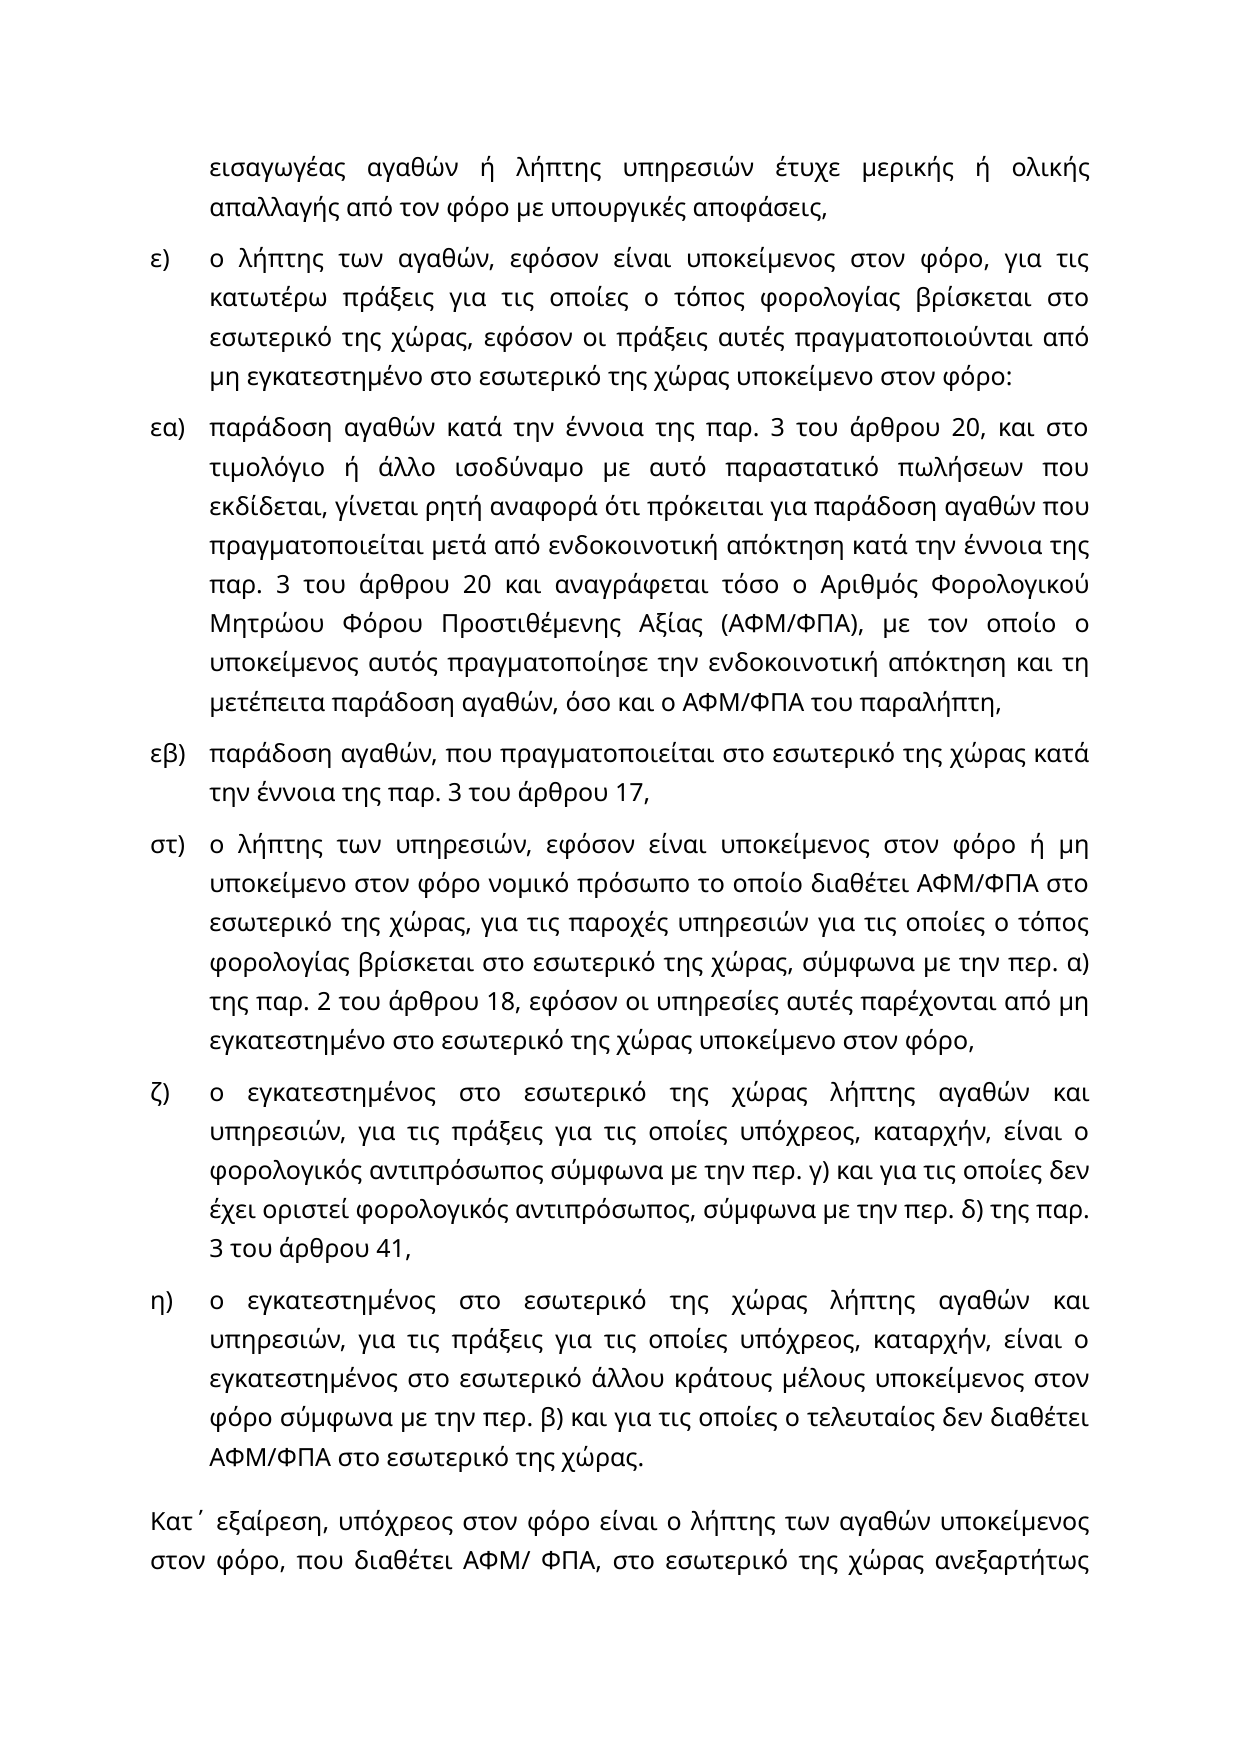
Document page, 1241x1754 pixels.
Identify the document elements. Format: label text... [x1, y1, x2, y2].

list ε) ο λήπτης των αγαθών, εφόσον είναι υποκείμενος στον φόρο, για τις κατωτέρω πράξεις για τις οποίες ο τόπος φορολογίας βρίσκεται στο εσωτερικό της χώρας, εφόσον οι πράξεις αυτές πραγματοποιούνται από μη εγκατεστημένο στο εσωτερικό της χώρας υποκείμενο στον φόρο: [150, 241, 1090, 392]
text Κατ΄ εξαίρεση, υπόχρεος στον φόρο είναι ο λήπτης των αγαθών υποκείμενος στον φόρο, που διαθέτει ΑΦΜ/ ΦΠΑ, στο εσωτερικό της χώρας ανεξαρτήτως [150, 1503, 1090, 1577]
list στ) ο λήπτης των υπηρεσιών, εφόσον είναι υποκείμενος στον φόρο ή μη υποκείμενο στον φόρο νομικό πρόσωπο το οποίο διαθέτει ΑΦΜ/ΦΠΑ στο εσωτερικό της χώρας, για τις παροχές υπηρεσιών για τις οποίες ο τόπος φορολογίας βρίσκεται στο εσωτερικό της χώρας, σύμφωνα με την περ. α) της παρ. 2 του άρθρου 18, εφόσον οι υπηρεσίες αυτές παρέχονται από μη εγκατεστημένο στο εσωτερικό της χώρας υποκείμενο στον φόρο, [150, 827, 1090, 1057]
list εβ) παράδοση αγαθών, που πραγματοποιείται στο εσωτερικό της χώρας κατά την έννοια της παρ. 3 του άρθρου 17, [150, 736, 1090, 809]
list εισαγωγέας αγαθών ή λήπτης υπηρεσιών έτυχε μερικής ή ολικής απαλλαγής από τον φόρο με υπουργικές αποφάσεις, [150, 150, 1090, 223]
list η) ο εγκατεστημένος στο εσωτερικό της χώρας λήπτης αγαθών και υπηρεσιών, για τις πράξεις για τις οποίες υπόχρεος, καταρχήν, είναι ο εγκατεστημένος στο εσωτερικό άλλου κράτους μέλους υποκείμενος στον φόρο σύμφωνα με την περ. β) και για τις οποίες ο τελευταίος δεν διαθέτει ΑΦΜ/ΦΠΑ στο εσωτερικό της χώρας. [150, 1282, 1090, 1473]
list ζ) ο εγκατεστημένος στο εσωτερικό της χώρας λήπτης αγαθών και υπηρεσιών, για τις πράξεις για τις οποίες υπόχρεος, καταρχήν, είναι ο φορολογικός αντιπρόσωπος σύμφωνα με την περ. γ) και για τις οποίες δεν έχει οριστεί φορολογικός αντιπρόσωπος, σύμφωνα με την περ. δ) της παρ. 3 του άρθρου 41, [150, 1074, 1090, 1265]
list εα) παράδοση αγαθών κατά την έννοια της παρ. 3 του άρθρου 20, και στο τιμολόγιο ή άλλο ισοδύναμο με αυτό παραστατικό πωλήσεων που εκδίδεται, γίνεται ρητή αναφορά ότι πρόκειται για παράδοση αγαθών που πραγματοποιείται μετά από ενδοκοινοτική απόκτηση κατά την έννοια της παρ. 3 του άρθρου 20 και αναγράφεται τόσο ο Αριθμός Φορολογικού Μητρώου Φόρου Προστιθέμενης Αξίας (ΑΦΜ/ΦΠΑ), με τον οποίο ο υποκείμενος αυτός πραγματοποίησε την ενδοκοινοτική απόκτηση και τη μετέπειτα παράδοση αγαθών, όσο και ο ΑΦΜ/ΦΠΑ του παραλήπτη, [150, 410, 1090, 718]
